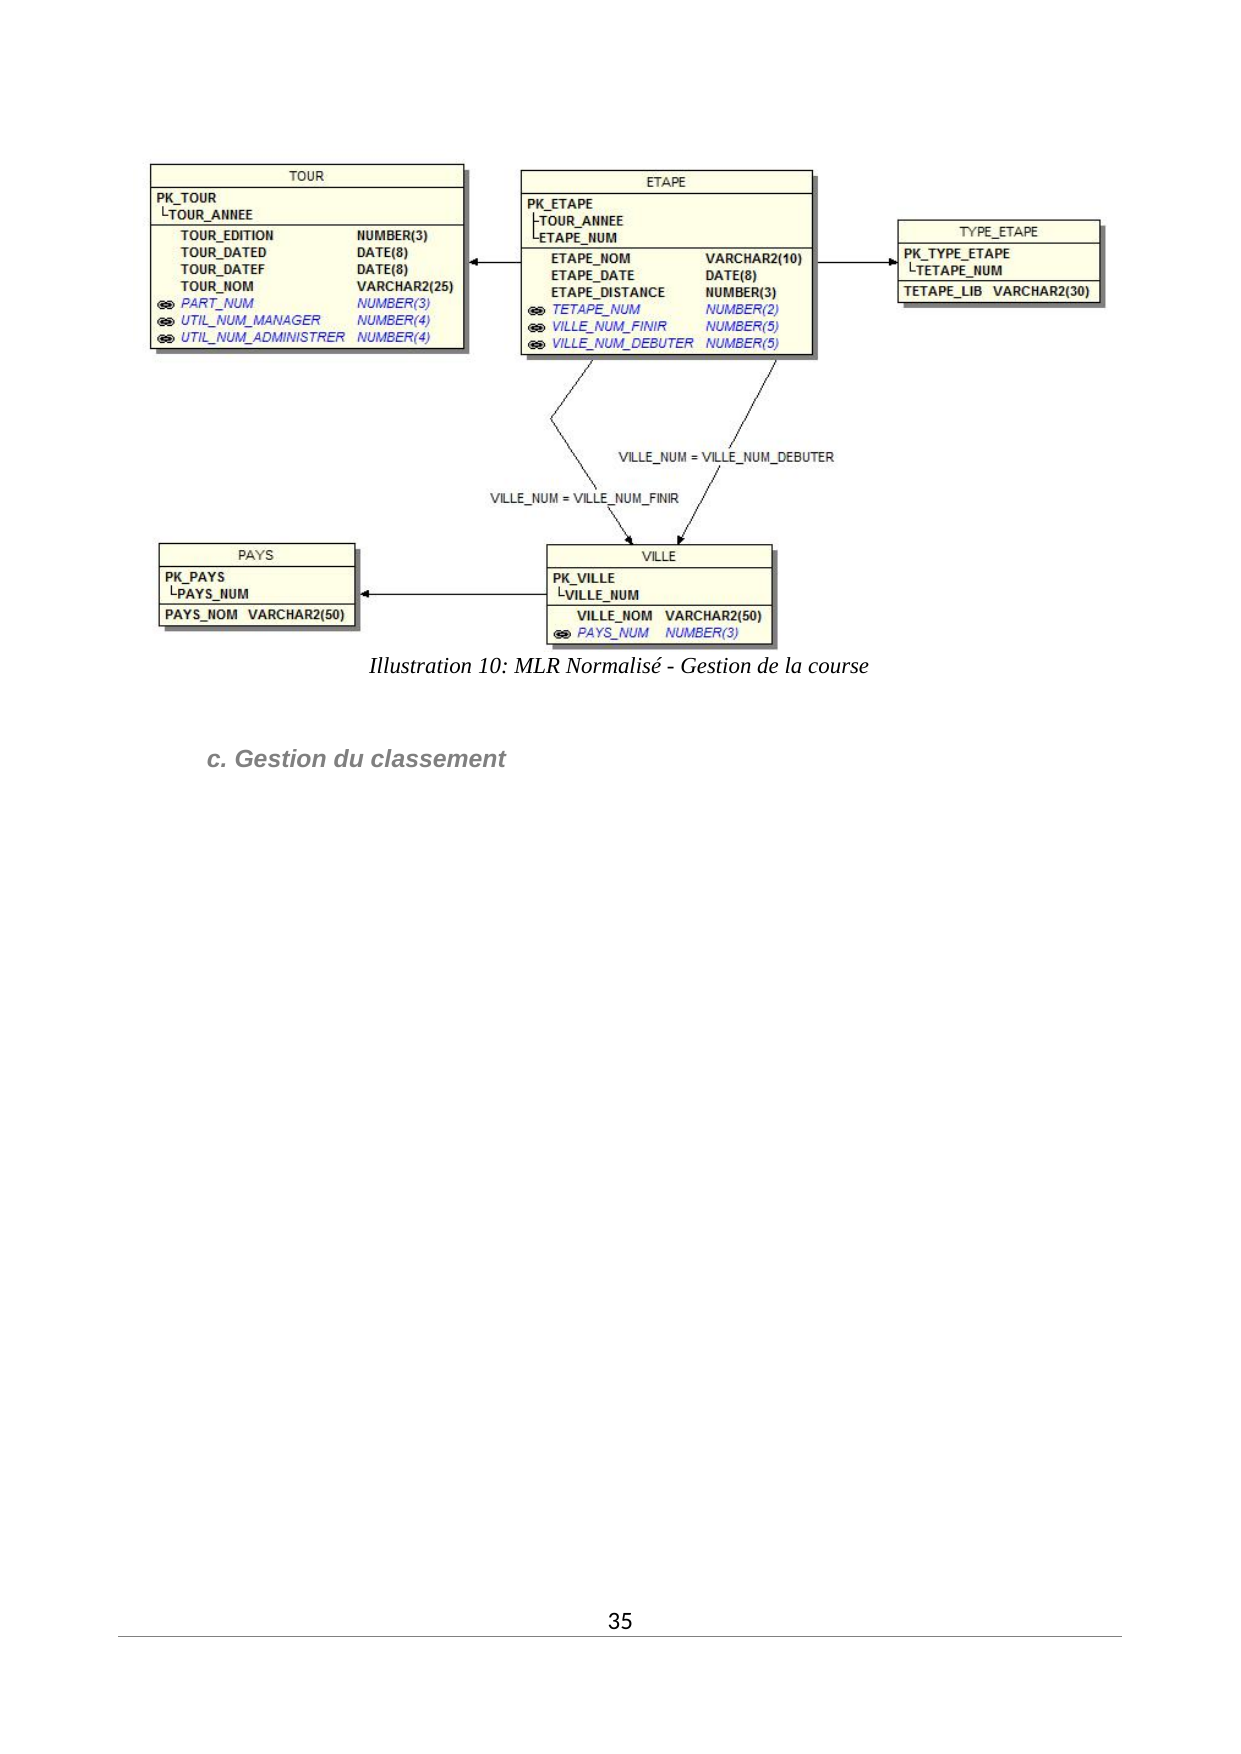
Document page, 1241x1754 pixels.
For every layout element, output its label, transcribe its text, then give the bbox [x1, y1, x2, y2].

picture [133, 130, 1108, 652]
subtitle Gestion du classement [207, 744, 1122, 773]
text Illustration 10: MLR Normalisé - Gestion de la course [133, 652, 1107, 678]
